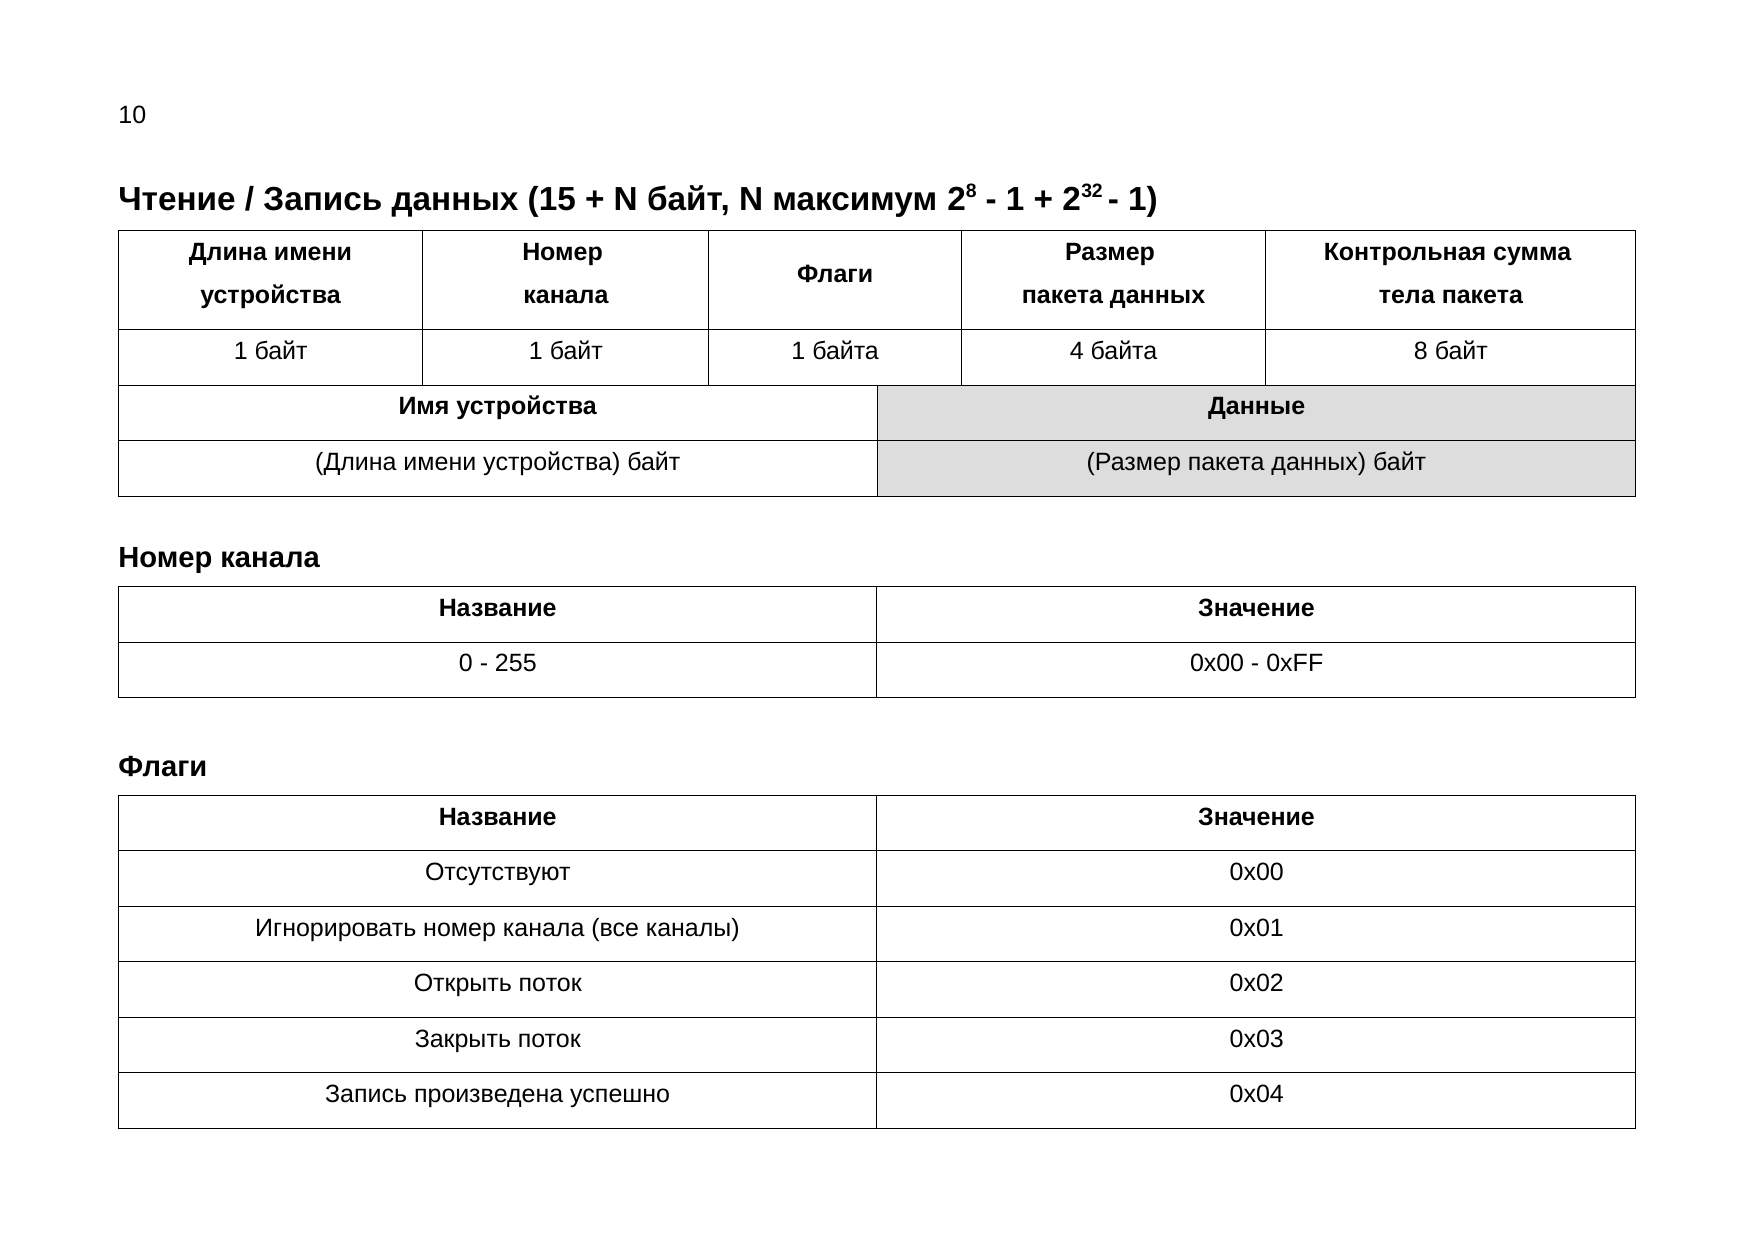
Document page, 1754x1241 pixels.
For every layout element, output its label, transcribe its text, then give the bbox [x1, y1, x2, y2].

table_cell Данные [878, 386, 1635, 440]
table_cell Имя устройства [119, 386, 877, 440]
table_header Контрольная сумма тела пакета [1266, 231, 1635, 329]
table_header Значение [877, 587, 1635, 642]
table_cell 0x04 [877, 1073, 1635, 1128]
table_header Значение [877, 796, 1635, 850]
table_cell 0 - 255 [119, 643, 876, 697]
table_cell Отсутствуют [119, 851, 876, 906]
table_cell 0x00 - 0xFF [877, 643, 1635, 697]
table_cell Закрыть поток [119, 1018, 876, 1072]
table_cell (Размер пакета данных) байт [878, 441, 1635, 496]
table_cell 8 байт [1266, 330, 1635, 384]
table_header Длина имени устройства [119, 231, 422, 329]
table_cell 0x03 [877, 1018, 1635, 1072]
subtitle Чтение / Запись данных (15 + N байт, N максимум 28 - 1 + 232 - 1) [118, 179, 1636, 218]
table_header Название [119, 587, 876, 642]
table_cell 0x02 [877, 962, 1635, 1017]
table_header Название [119, 796, 876, 850]
table_cell 1 байт [423, 330, 708, 384]
table_header Размер пакета данных [962, 231, 1265, 329]
table_cell 0x00 [877, 851, 1635, 906]
table_cell Открыть поток [119, 962, 876, 1017]
table_cell 1 байта [709, 330, 961, 384]
table_cell 0x01 [877, 907, 1635, 961]
subtitle Номер канала [118, 540, 1636, 573]
table_cell 1 байт [119, 330, 422, 384]
table_cell Игнорировать номер канала (все каналы) [119, 907, 876, 961]
table_cell (Длина имени устройства) байт [119, 441, 877, 496]
table_header Номер канала [423, 231, 708, 329]
subtitle Флаги [118, 749, 1636, 782]
table_header Флаги [709, 231, 961, 329]
table_cell Запись произведена успешно [119, 1073, 876, 1128]
table_cell 4 байта [962, 330, 1265, 384]
